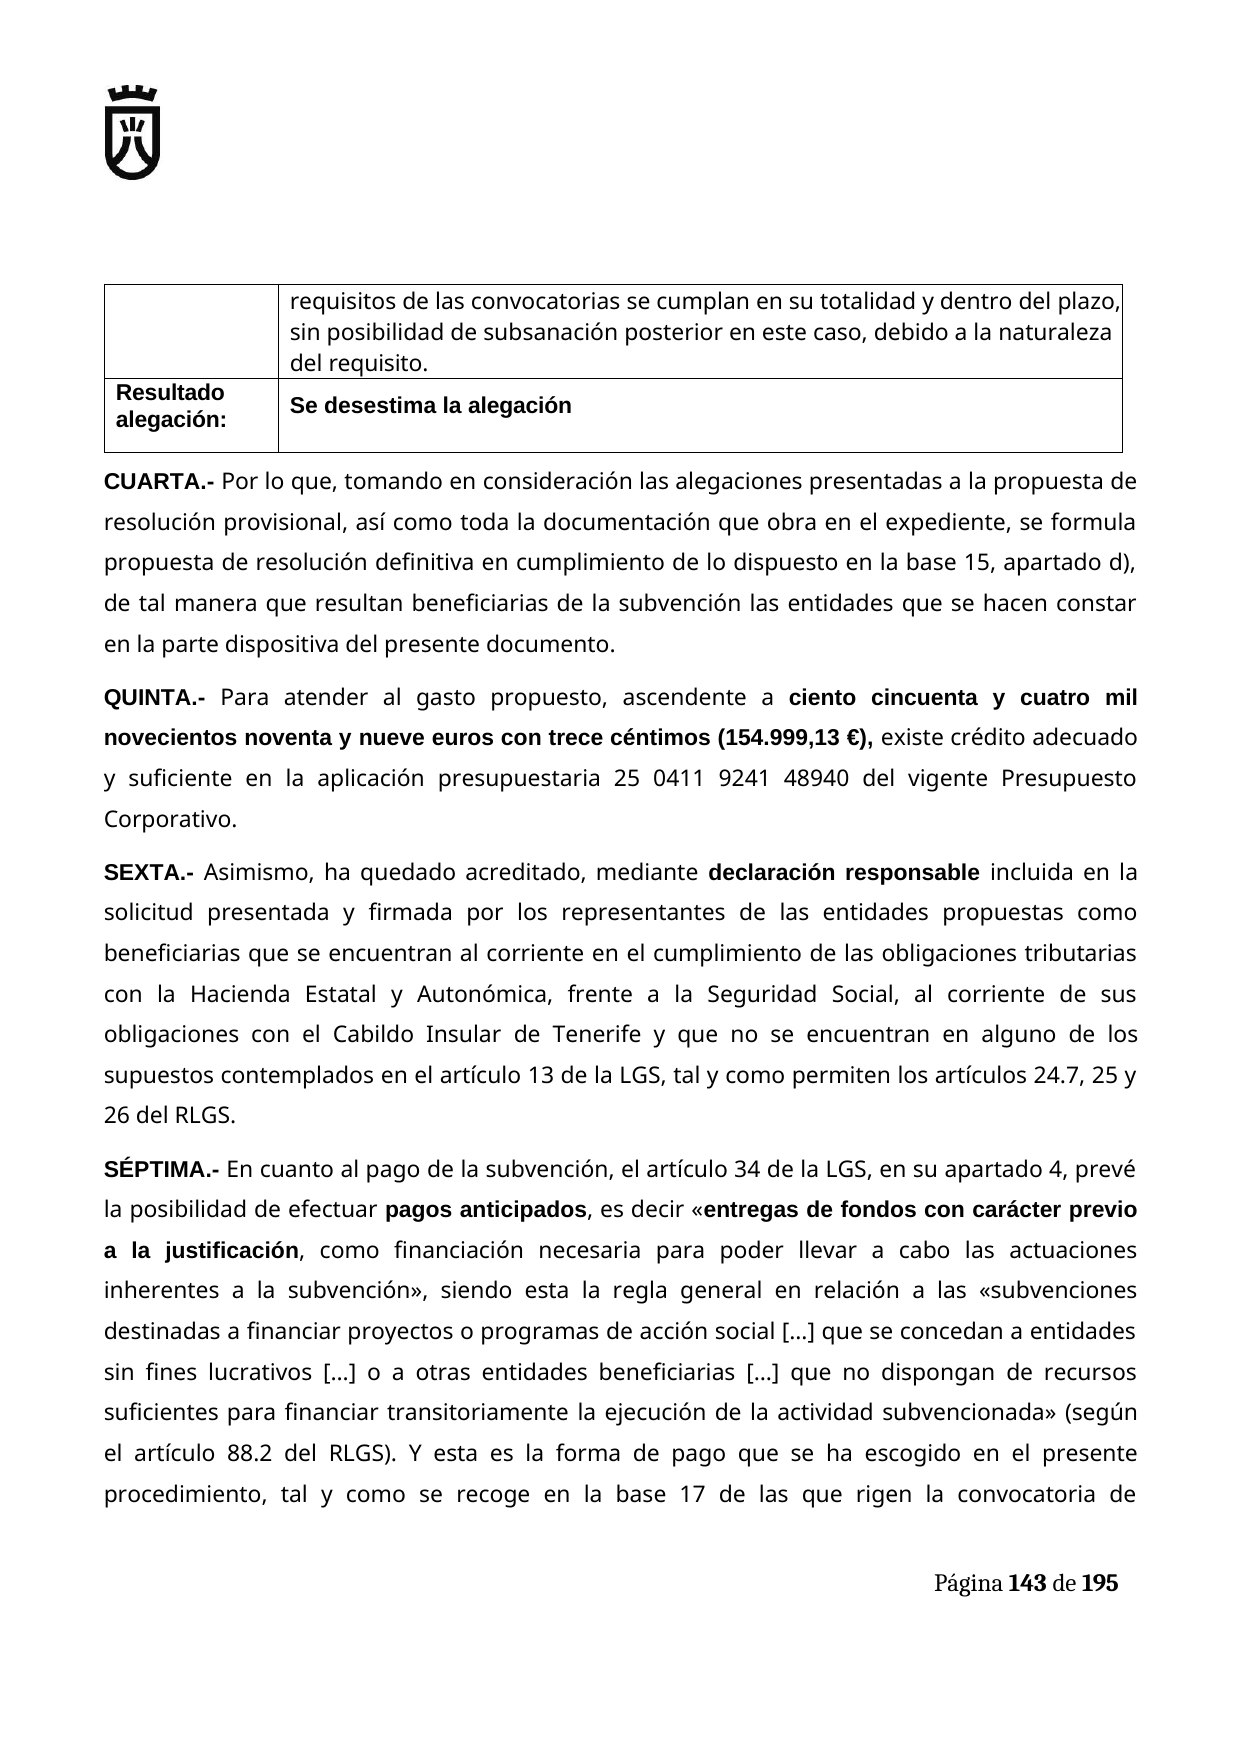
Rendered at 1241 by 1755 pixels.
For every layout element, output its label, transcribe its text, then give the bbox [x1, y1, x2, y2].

text QUINTA.- Para atender al gasto propuesto, ascendente a ciento cincuenta y cuatro mil novecientos noventa y nueve euros con trece céntimos (154.999,13 €), existe crédito adecuado y suficiente en la aplicación presupuestaria 25 0411 9241 48940 del vigente Presupuesto Corporativo. [103, 681, 1138, 834]
table_cell Se desestima la alegación [279, 379, 1122, 452]
text CUARTA.- Por lo que, tomando en consideración las alegaciones presentadas a la propuesta de resolución provisional, así como toda la documentación que obra en el expediente, se formula propuesta de resolución definitiva en cumplimiento de lo dispuesto en la base 15, apartado d), de tal manera que resultan beneficiarias de la subvención las entidades que se hacen constar en la parte dispositiva del presente documento. [103, 465, 1138, 659]
table_header [105, 285, 278, 378]
text SÉPTIMA.- En cuanto al pago de la subvención, el artículo 34 de la LGS, en su apartado 4, prevé la posibilidad de efectuar pagos anticipados, es decir «entregas de fondos con carácter previo a la justificación, como financiación necesaria para poder llevar a cabo las actuaciones inherentes a la subvención», siendo esta la regla general en relación a las «subvenciones destinadas a financiar proyectos o programas de acción social […] que se concedan a entidades sin fines lucrativos […] o a otras entidades beneficiarias […] que no dispongan de recursos suficientes para financiar transitoriamente la ejecución de la actividad subvencionada» (según el artículo 88.2 del RLGS). Y esta es la forma de pago que se ha escogido en el presente procedimiento, tal y como se recoge en la base 17 de las que rigen la convocatoria de [103, 1152, 1138, 1509]
table_cell Resultado alegación: [105, 379, 278, 452]
table_header requisitos de las convocatorias se cumplan en su totalidad y dentro del plazo, sin posibilidad de subsanación posterior en este caso, debido a la naturaleza del requisito. [279, 285, 1122, 378]
text SEXTA.- Asimismo, ha quedado acreditado, mediante declaración responsable incluida en la solicitud presentada y firmada por los representantes de las entidades propuestas como beneficiarias que se encuentran al corriente en el cumplimiento de las obligaciones tributarias con la Hacienda Estatal y Autonómica, frente a la Seguridad Social, al corriente de sus obligaciones con el Cabildo Insular de Tenerife y que no se encuentran en alguno de los supuestos contemplados en el artículo 13 de la LGS, tal y como permiten los artículos 24.7, 25 y 26 del RLGS. [103, 856, 1138, 1131]
